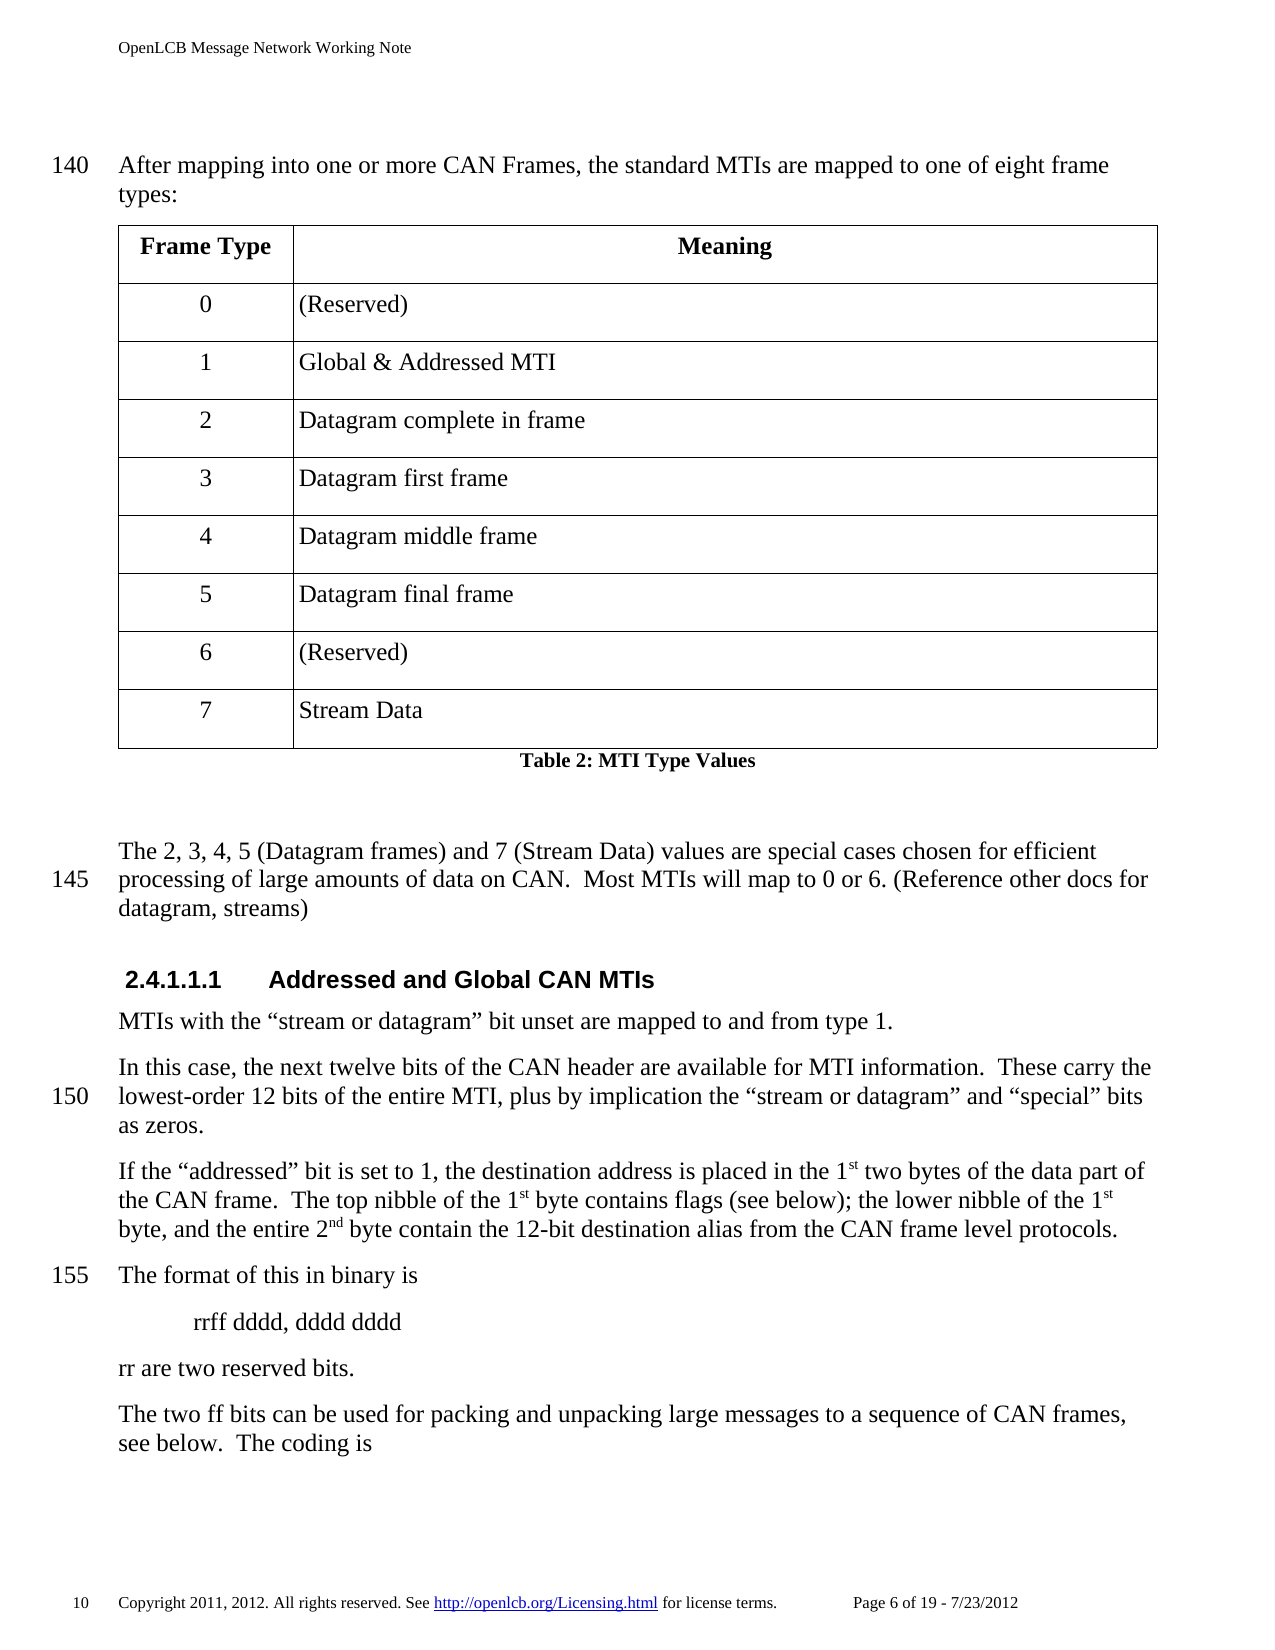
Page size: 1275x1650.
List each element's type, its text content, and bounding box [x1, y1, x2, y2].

table_cell Datagram complete in frame [294, 400, 1157, 457]
text In this case, the next twelve bits of the CAN header are available for MTI information. These carry the lowest-order 12 bits of the entire MTI, plus by implication the “stream or datagram” and “special” bits as zeros. [118, 1052, 1157, 1138]
table_cell Stream Data [294, 690, 1157, 747]
table_cell 6 [119, 632, 293, 689]
table_cell Global & Addressed MTI [294, 342, 1157, 399]
table_cell (Reserved) [294, 632, 1157, 689]
table_cell 4 [119, 516, 293, 573]
text If the “addressed” bit is set to 1, the destination address is placed in the 1st two bytes of the data part of the CAN frame. The top nibble of the 1st byte contains flags (see below); the lower nibble of the 1st byte, and the entire 2nd byte contain the 12-bit destination alias from the CAN frame level protocols. [118, 1156, 1157, 1242]
table_cell 0 [119, 284, 293, 341]
table_cell Datagram middle frame [294, 516, 1157, 573]
table_cell Datagram final frame [294, 574, 1157, 631]
table_cell 3 [119, 458, 293, 515]
table_cell Datagram first frame [294, 458, 1157, 515]
table_cell 1 [119, 342, 293, 399]
table_cell (Reserved) [294, 284, 1157, 341]
text After mapping into one or more CAN Frames, the standard MTIs are mapped to one of eight frame types: [118, 150, 1157, 207]
text MTIs with the “stream or datagram” bit unset are mapped to and from type 1. [118, 1006, 1157, 1034]
table_cell 7 [119, 690, 293, 747]
text rr are two reserved bits. [118, 1353, 1157, 1382]
text The format of this in binary is [118, 1260, 1157, 1289]
table_cell 2 [119, 400, 293, 457]
text The two ff bits can be used for packing and unpacking large messages to a sequence of CAN frames, see below. The coding is [118, 1399, 1157, 1457]
table_header Frame Type [119, 226, 293, 283]
table_header Meaning [294, 226, 1157, 283]
table_cell 5 [119, 574, 293, 631]
text rrff dddd, dddd dddd [118, 1307, 1157, 1335]
text Table 2: MTI Type Values [118, 749, 1157, 772]
subtitle Addressed and Global CAN MTIs [118, 965, 1157, 993]
text The 2, 3, 4, 5 (Datagram frames) and 7 (Stream Data) values are special cases chosen for efficient processing of large amounts of data on CAN. Most MTIs will map to 0 or 6. (Reference other docs for datagram, streams) [118, 836, 1157, 922]
